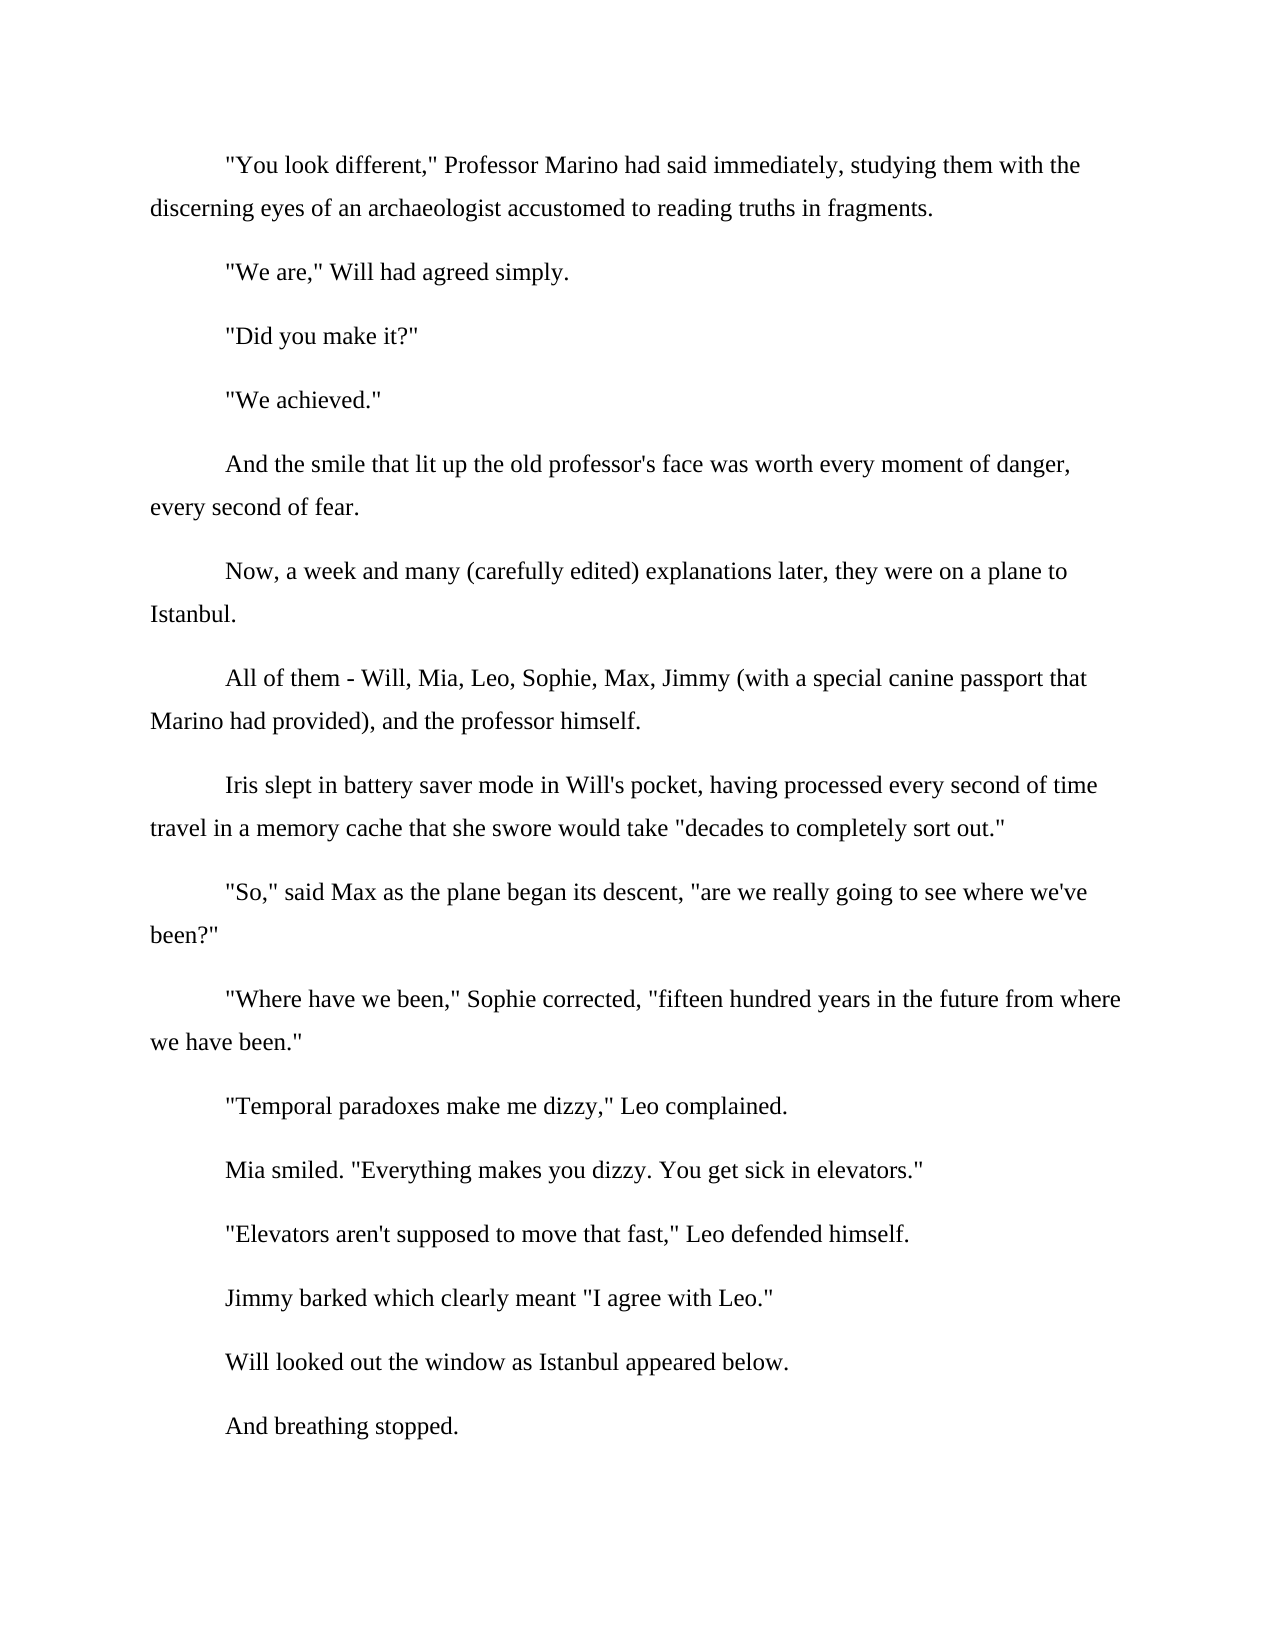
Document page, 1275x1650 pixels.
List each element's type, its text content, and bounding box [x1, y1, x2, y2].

text "We are," Will had agreed simply. [150, 257, 1125, 286]
text Iris slept in battery saver mode in Will's pocket, having processed every second of time travel in a memory cache that she swore would take "decades to completely sort out." [150, 770, 1125, 842]
text "Did you make it?" [150, 321, 1125, 350]
text "You look different," Professor Marino had said immediately, studying them with the discerning eyes of an archaeologist accustomed to reading truths in fragments. [150, 150, 1125, 222]
text And breathing stopped. [150, 1411, 1125, 1440]
text "Temporal paradoxes make me dizzy," Leo complained. [150, 1091, 1125, 1120]
text Mia smiled. "Everything makes you dizzy. You get sick in elevators." [150, 1155, 1125, 1184]
text "We achieved." [150, 385, 1125, 414]
text "Where have we been," Sophie corrected, "fifteen hundred years in the future from where we have been." [150, 984, 1125, 1056]
text Now, a week and many (carefully edited) explanations later, they were on a plane to Istanbul. [150, 556, 1125, 628]
text And the smile that lit up the old professor's face was worth every moment of danger, every second of fear. [150, 449, 1125, 521]
text Jimmy barked which clearly meant "I agree with Leo." [150, 1283, 1125, 1312]
text All of them - Will, Mia, Leo, Sophie, Max, Jimmy (with a special canine passport that Marino had provided), and the professor himself. [150, 663, 1125, 735]
text Will looked out the window as Istanbul appeared below. [150, 1347, 1125, 1376]
text "So," said Max as the plane began its descent, "are we really going to see where we've been?" [150, 877, 1125, 949]
text "Elevators aren't supposed to move that fast," Leo defended himself. [150, 1219, 1125, 1248]
